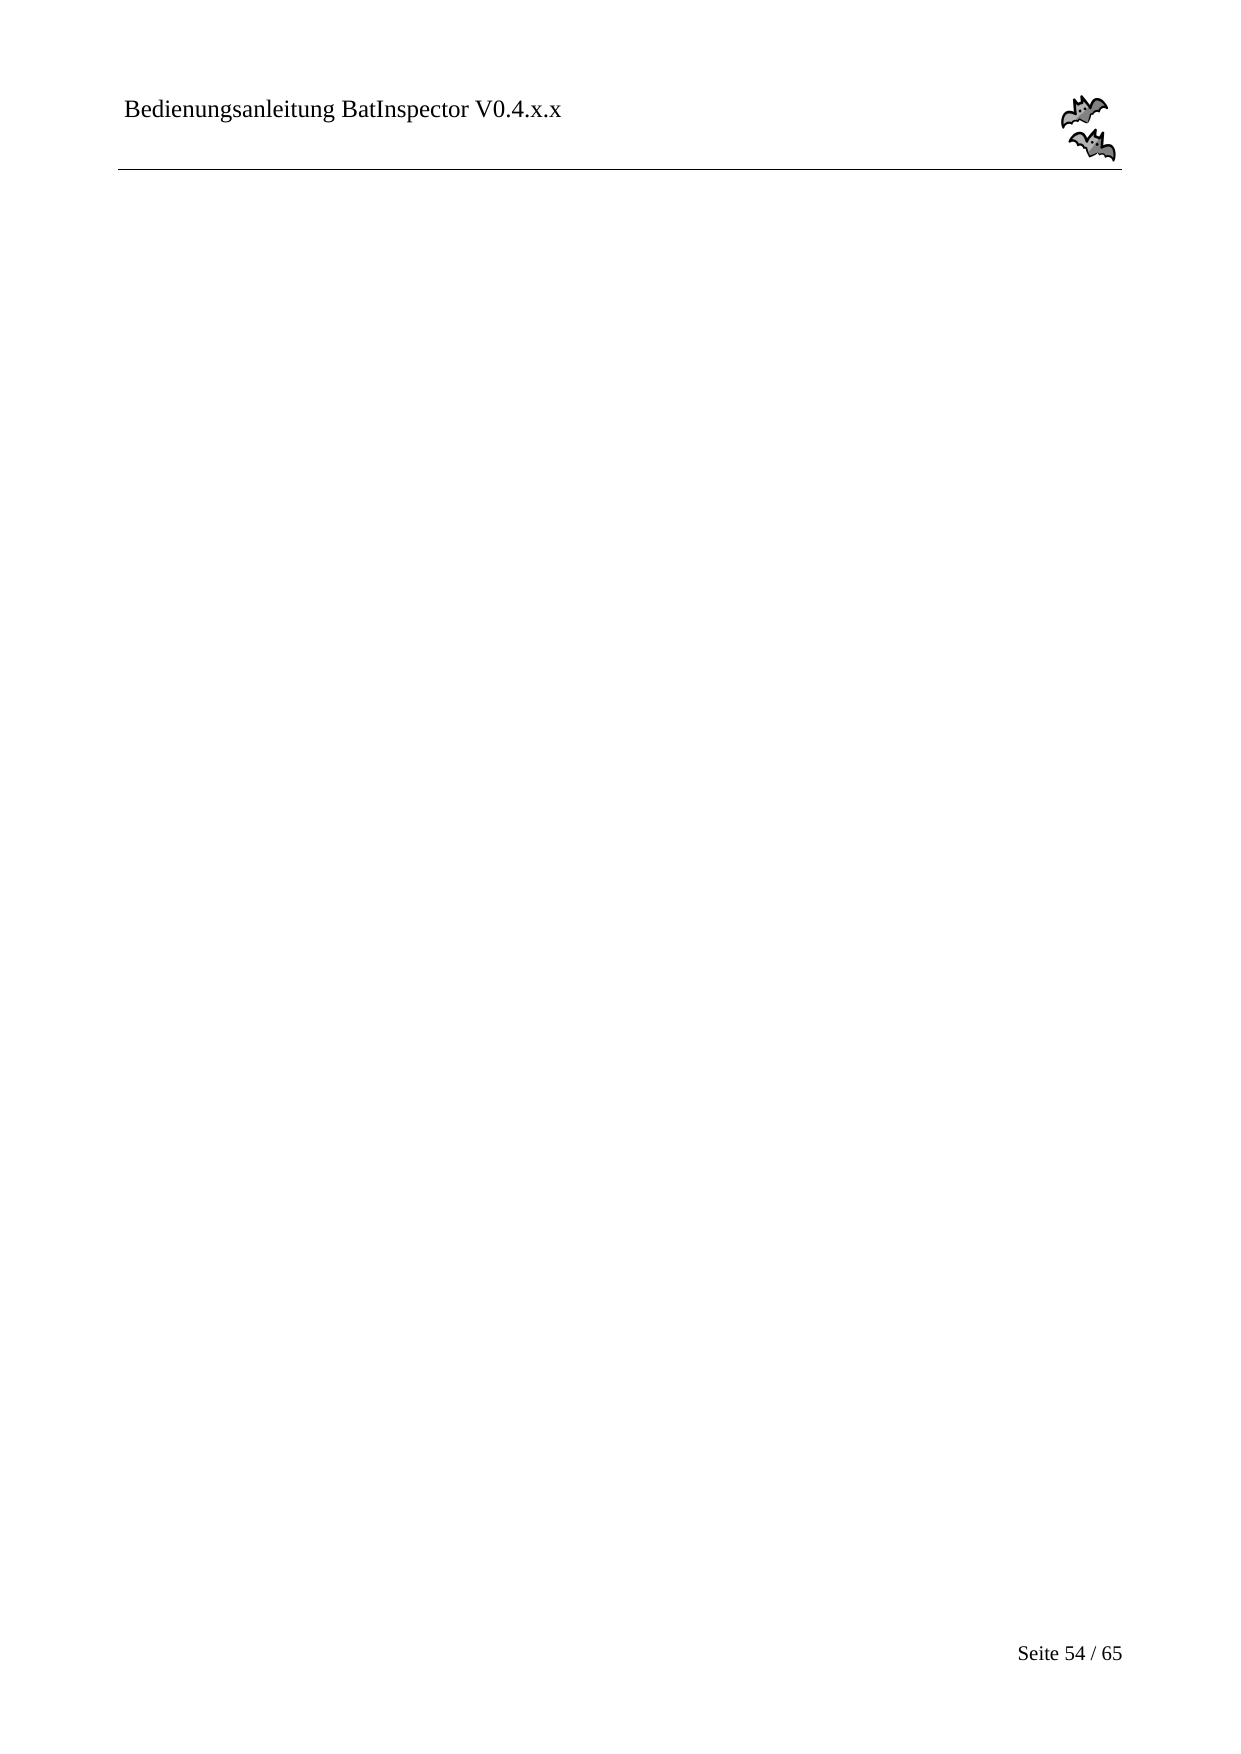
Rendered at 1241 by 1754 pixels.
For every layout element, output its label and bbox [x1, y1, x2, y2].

picture [1057, 95, 1120, 162]
